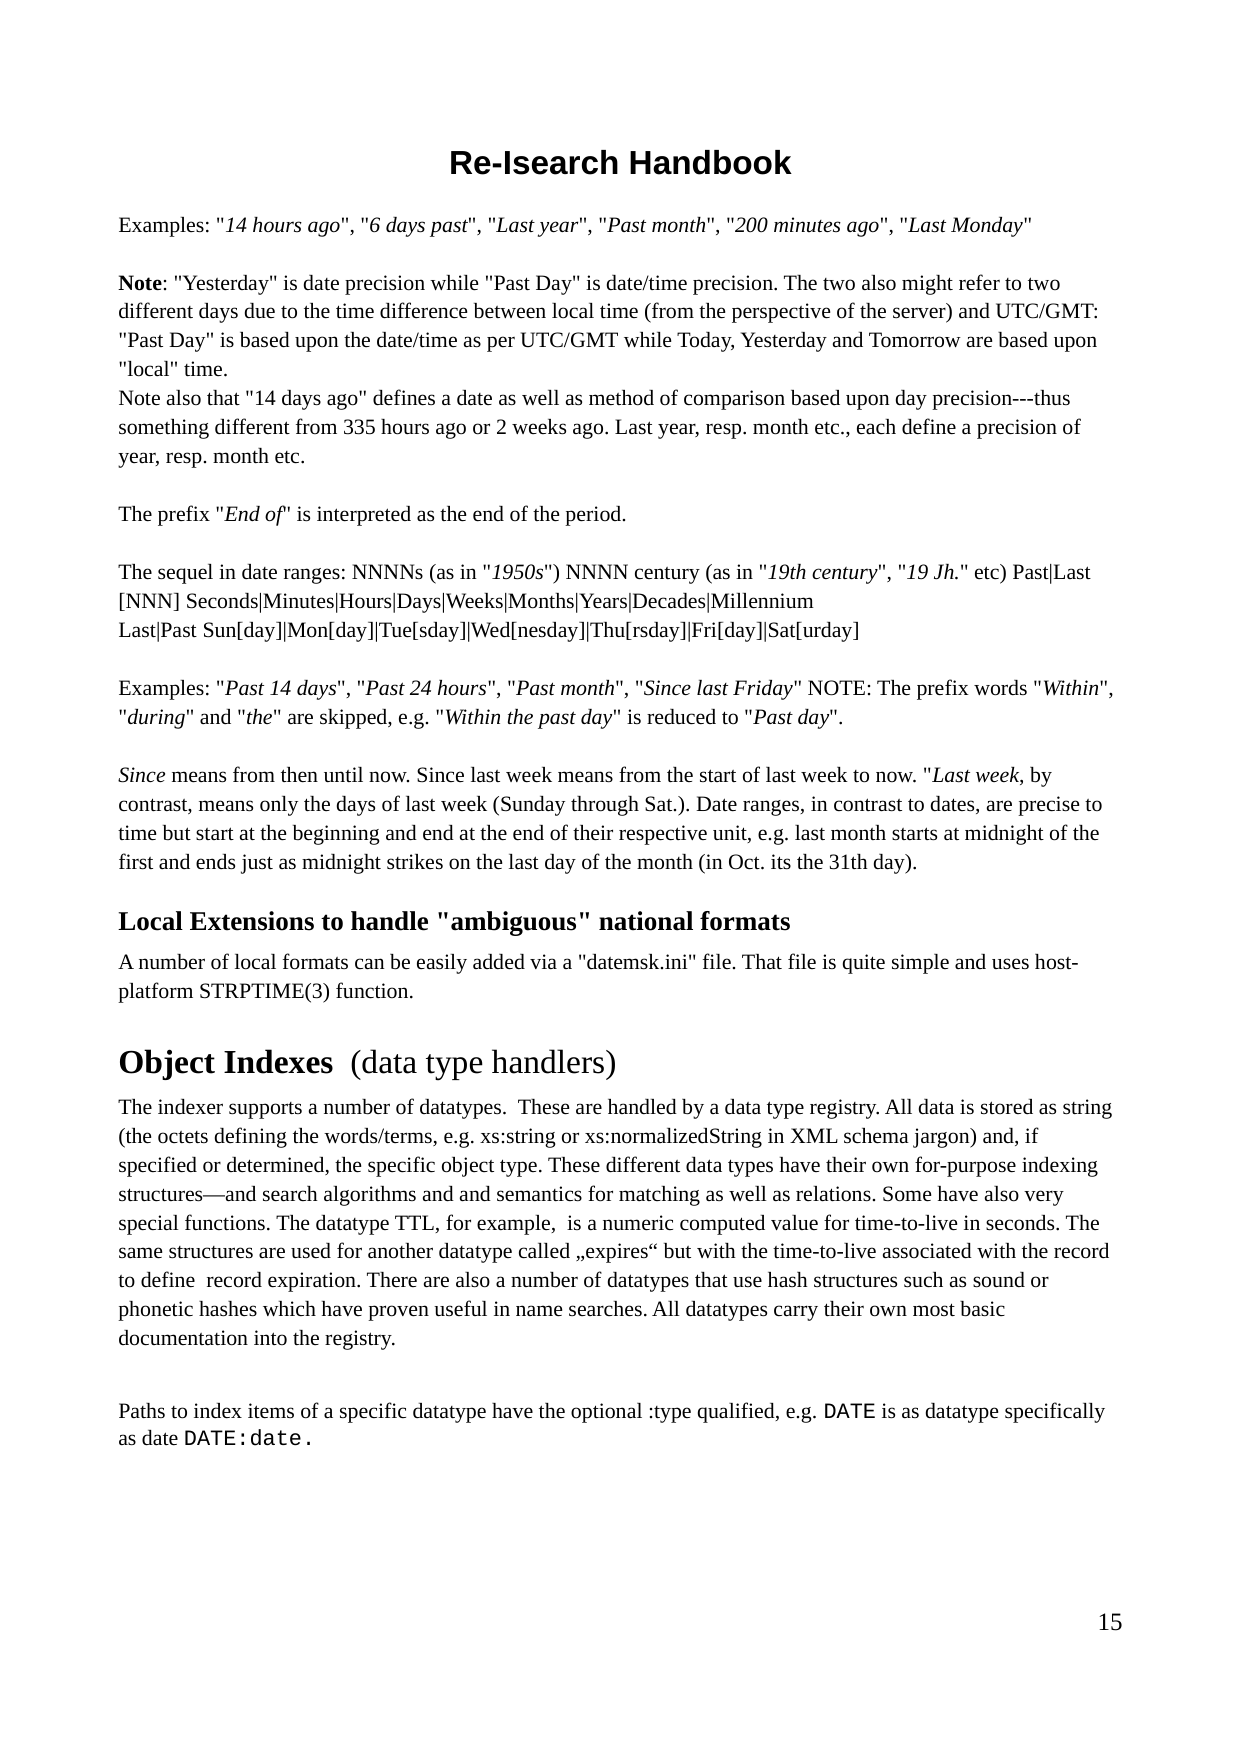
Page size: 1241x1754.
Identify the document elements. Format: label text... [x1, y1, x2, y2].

text The indexer supports a number of datatypes. These are handled by a data type registry. All data is stored as string (the octets defining the words/terms, e.g. xs:string or xs:normalizedString in XML schema jargon) and, if specified or determined, the specific object type. These different data types have their own for-purpose indexing structures—and search algorithms and and semantics for matching as well as relations. Some have also very special functions. The datatype TTL, for example, is a numeric computed value for time-to-live in seconds. The same structures are used for another datatype called „expires“ but with the time-to-live associated with the record to define record expiration. There are also a number of datatypes that use hash structures such as sound or phonetic hashes which have proven useful in name searches. All datatypes carry their own most basic documentation into the registry. [118, 1094, 1122, 1351]
text Note: "Yesterday" is date precision while "Past Day" is date/time precision. The two also might refer to two different days due to the time difference between local time (from the perspective of the server) and UTC/GMT: "Past Day" is based upon the date/time as per UTC/GMT while Today, Yesterday and Tomorrow are based upon "local" time. Note also that "14 days ago" defines a date as well as method of comparison based upon day precision---thus something different from 335 hours ago or 2 weeks ago. Last year, resp. month etc., each define a precision of year, resp. month etc. [118, 269, 1122, 497]
text The prefix "End of" is interpreted as the end of the period. [118, 501, 1122, 526]
text Examples: "Past 14 days", "Past 24 hours", "Past month", "Since last Friday" NOTE: The prefix words "Within", "during" and "the" are skipped, e.g. "Within the past day" is reduced to "Past day". [118, 675, 1122, 758]
text Paths to index items of a specific datatype have the optional :type qualified, e.g. DATE is as datatype specifically as date DATE:date. [118, 1398, 1122, 1452]
subtitle Local Extensions to handle "ambiguous" national formats [118, 905, 1122, 936]
subtitle Object Indexes (data type handlers) [118, 1042, 1122, 1081]
text Since means from then until now. Since last week means from the start of last week to now. "Last week, by contrast, means only the days of last week (Sunday through Sat.). Date ranges, in contrast to dates, are precise to time but start at the beginning and end at the end of their respective unit, e.g. last month starts at midnight of the first and ends just as midnight strikes on the last day of the month (in Oct. its the 31th day). [118, 762, 1122, 874]
text Examples: "14 hours ago", "6 days past", "Last year", "Past month", "200 minutes ago", "Last Monday" [118, 212, 1122, 237]
text The sequel in date ranges: NNNNs (as in "1950s") NNNN century (as in "19th century", "19 Jh." etc) Past|Last [NNN] Seconds|Minutes|Hours|Days|Weeks|Months|Years|Decades|Millennium Last|Past Sun[day]|Mon[day]|Tue[sday]|Wed[nesday]|Thu[rsday]|Fri[day]|Sat[urday] [118, 559, 1122, 671]
text A number of local formats can be easily added via a "datemsk.ini" file. That file is quite simple and uses host-platform STRPTIME(3) function. [118, 949, 1122, 1003]
